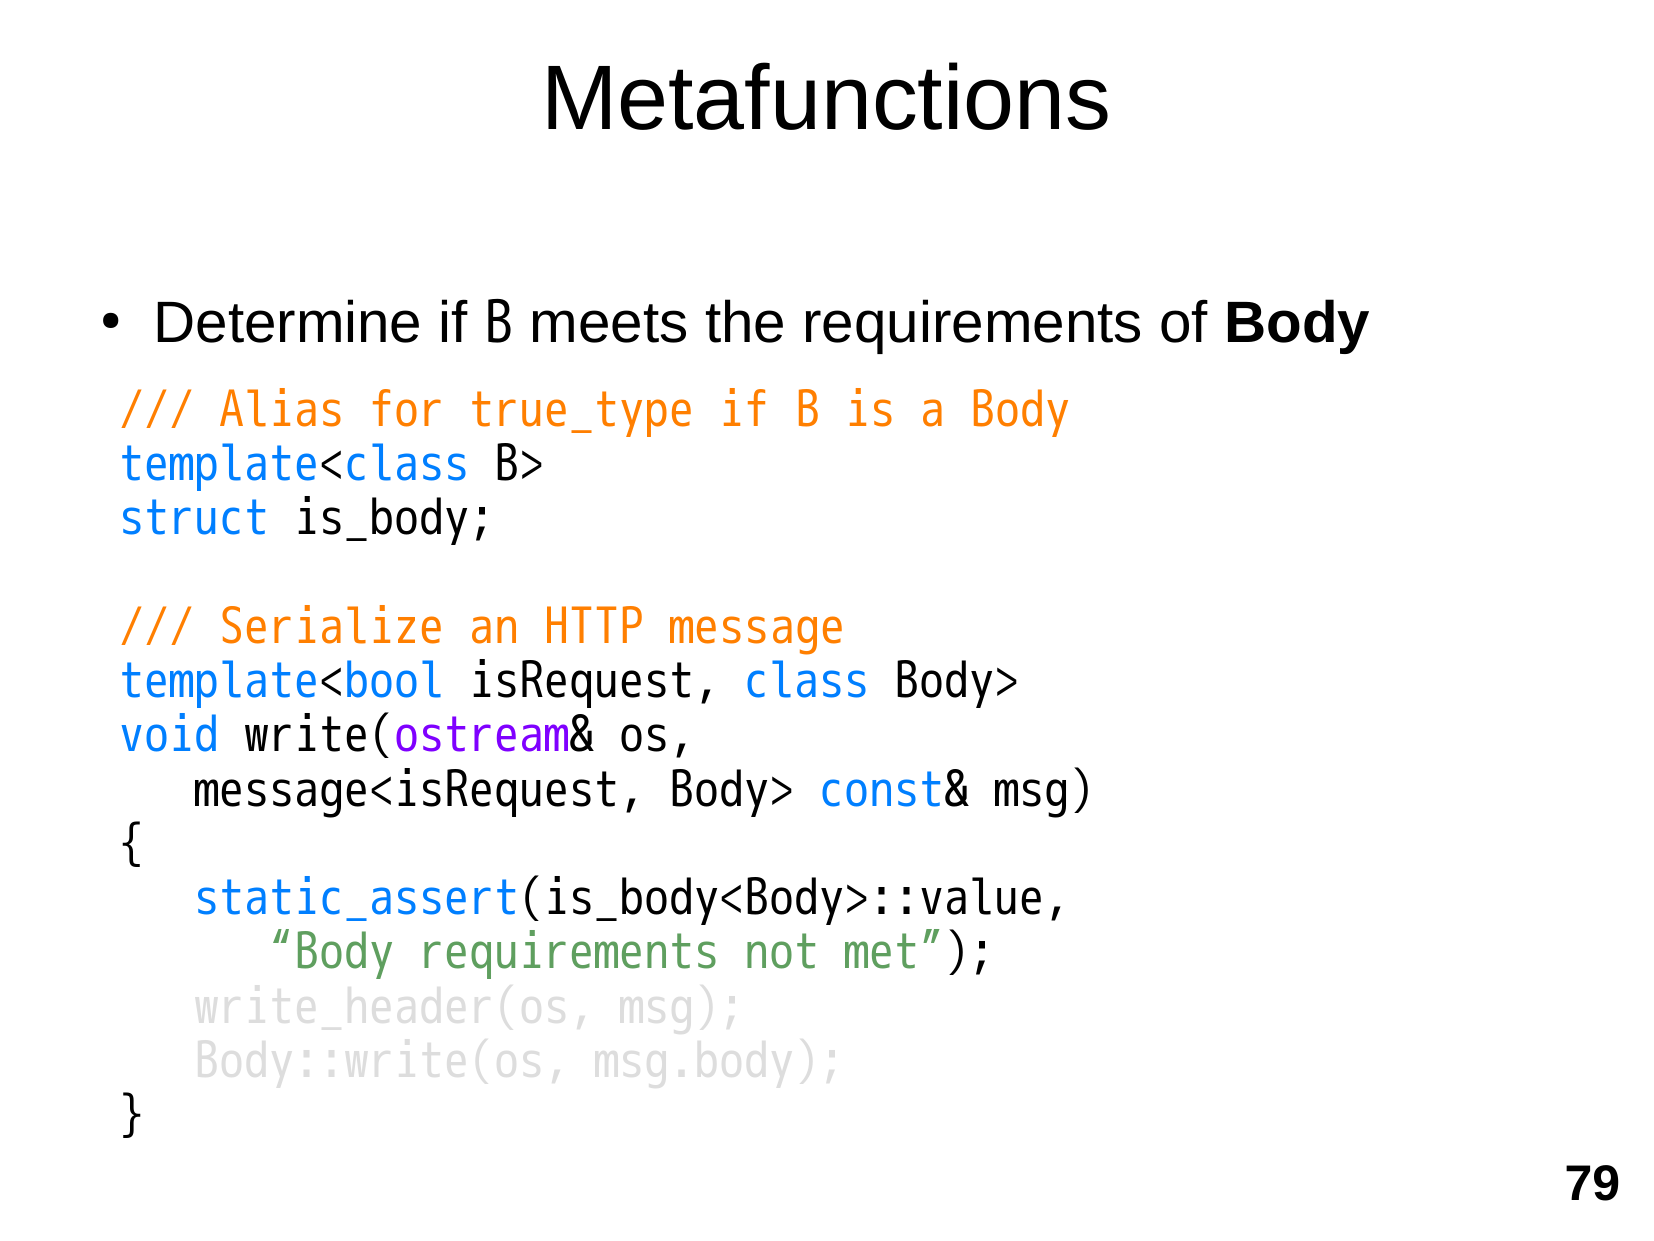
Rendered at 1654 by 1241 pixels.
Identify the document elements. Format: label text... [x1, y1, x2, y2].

list Determine if B meets the requirements of Body [82, 195, 1571, 1156]
text_box /// Alias for true_type if B is a Body template<class B> struct is_body; /// Serialize an HTTP message template<bool isRequest, class Body> void write(ostream& os, message<isRequest, Body> const& msg) { static_assert(is_body<Body>::value, “Body requirements not met”); write_header(os, msg); Body::write(os, msg.body); } [104, 376, 1575, 1205]
title Metafunctions [82, 15, 1571, 181]
